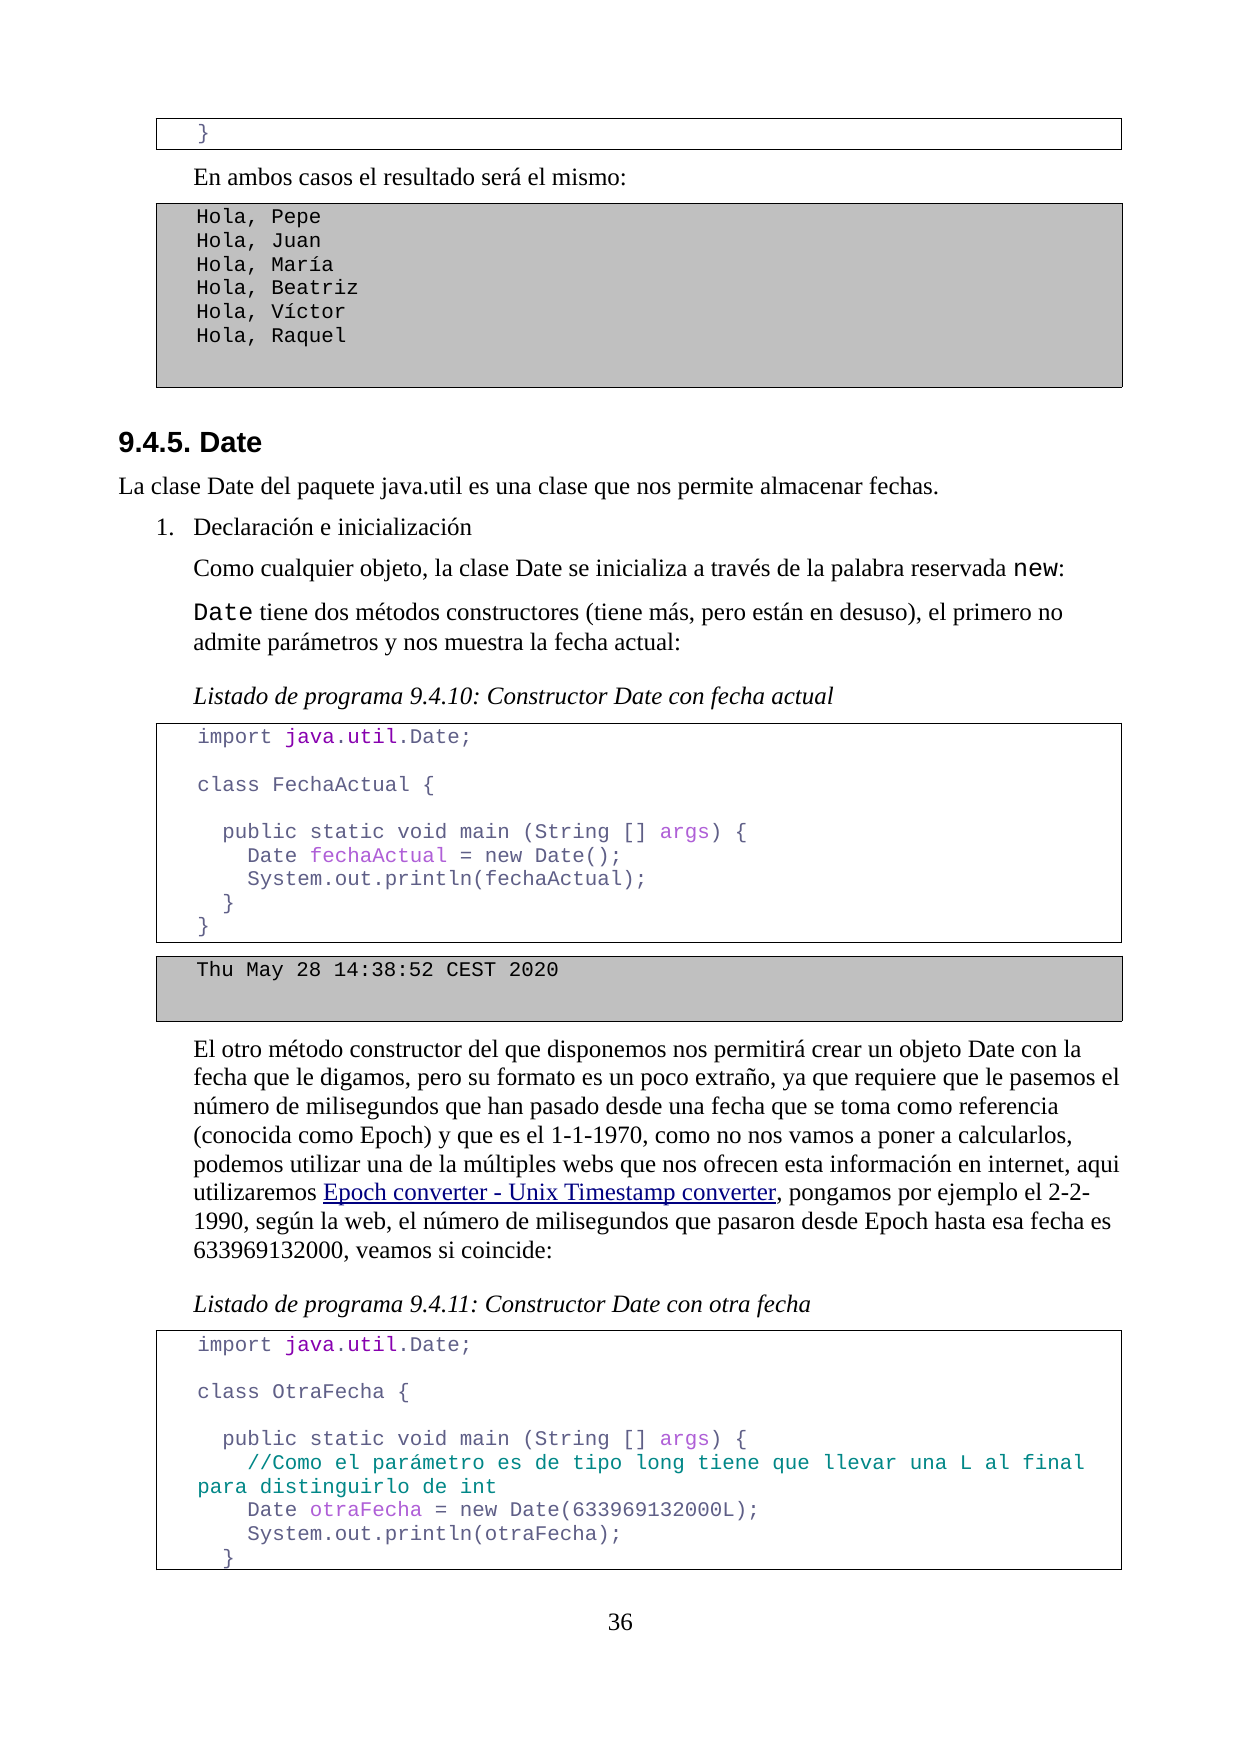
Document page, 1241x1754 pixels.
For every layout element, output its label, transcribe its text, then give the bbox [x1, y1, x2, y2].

list El otro método constructor del que disponemos nos permitirá crear un objeto Date con la fecha que le digamos, pero su formato es un poco extraño, ya que requiere que le pasemos el número de milisegundos que han pasado desde una fecha que se toma como referencia (conocida como Epoch) y que es el 1-1-1970, como no nos vamos a poner a calcularlos, podemos utilizar una de la múltiples webs que nos ofrecen esta información en internet, aqui utilizaremos Epoch converter - Unix Timestamp converter, pongamos por ejemplo el 2-2-1990, según la web, el número de milisegundos que pasaron desde Epoch hasta esa fecha es 633969132000, veamos si coincide: [156, 1034, 1122, 1264]
list Declaración e inicialización [156, 512, 1122, 541]
list import java.util.Date; [157, 724, 1121, 746]
list System.out.println(fechaActual); [157, 864, 1121, 888]
list public static void main (String [] args) { [157, 1424, 1121, 1448]
list Hola, Juan [157, 227, 1122, 251]
list En ambos casos el resultado será el mismo: [156, 162, 1122, 191]
list Como cualquier objeto, la clase Date se inicializa a través de la palabra reservada new: [156, 553, 1122, 584]
list public static void main (String [] args) { [157, 817, 1121, 841]
list } [157, 1543, 1121, 1569]
list import java.util.Date; [157, 1331, 1121, 1353]
list Date tiene dos métodos constructores (tiene más, pero están en desuso), el primero no admite parámetros y nos muestra la fecha actual: [156, 597, 1122, 656]
list } [157, 912, 1121, 942]
list Date otraFecha = new Date(633969132000L); [157, 1495, 1121, 1519]
list Hola, María [157, 251, 1122, 274]
list Thu May 28 14:38:52 CEST 2020 [157, 957, 1122, 982]
list } [157, 119, 1121, 149]
list Hola, Beatriz [157, 274, 1122, 298]
list class OtraFecha { [157, 1377, 1121, 1401]
list Hola, Víctor [157, 298, 1122, 322]
list Hola, Pepe [157, 204, 1122, 227]
list class FechaActual { [157, 770, 1121, 793]
list Listado de programa 9.4.10: Constructor Date con fecha actual [156, 681, 1122, 710]
list System.out.println(otraFecha); [157, 1519, 1121, 1543]
list //Como el parámetro es de tipo long tiene que llevar una L al final para distinguirlo de int [157, 1448, 1121, 1495]
list Date fechaActual = new Date(); [157, 841, 1121, 864]
subtitle Date [118, 425, 1122, 458]
list } [157, 888, 1121, 912]
list Hola, Raquel [157, 322, 1122, 348]
list Listado de programa 9.4.11: Constructor Date con otra fecha [156, 1289, 1122, 1317]
text La clase Date del paquete java.util es una clase que nos permite almacenar fechas. [118, 471, 1122, 499]
